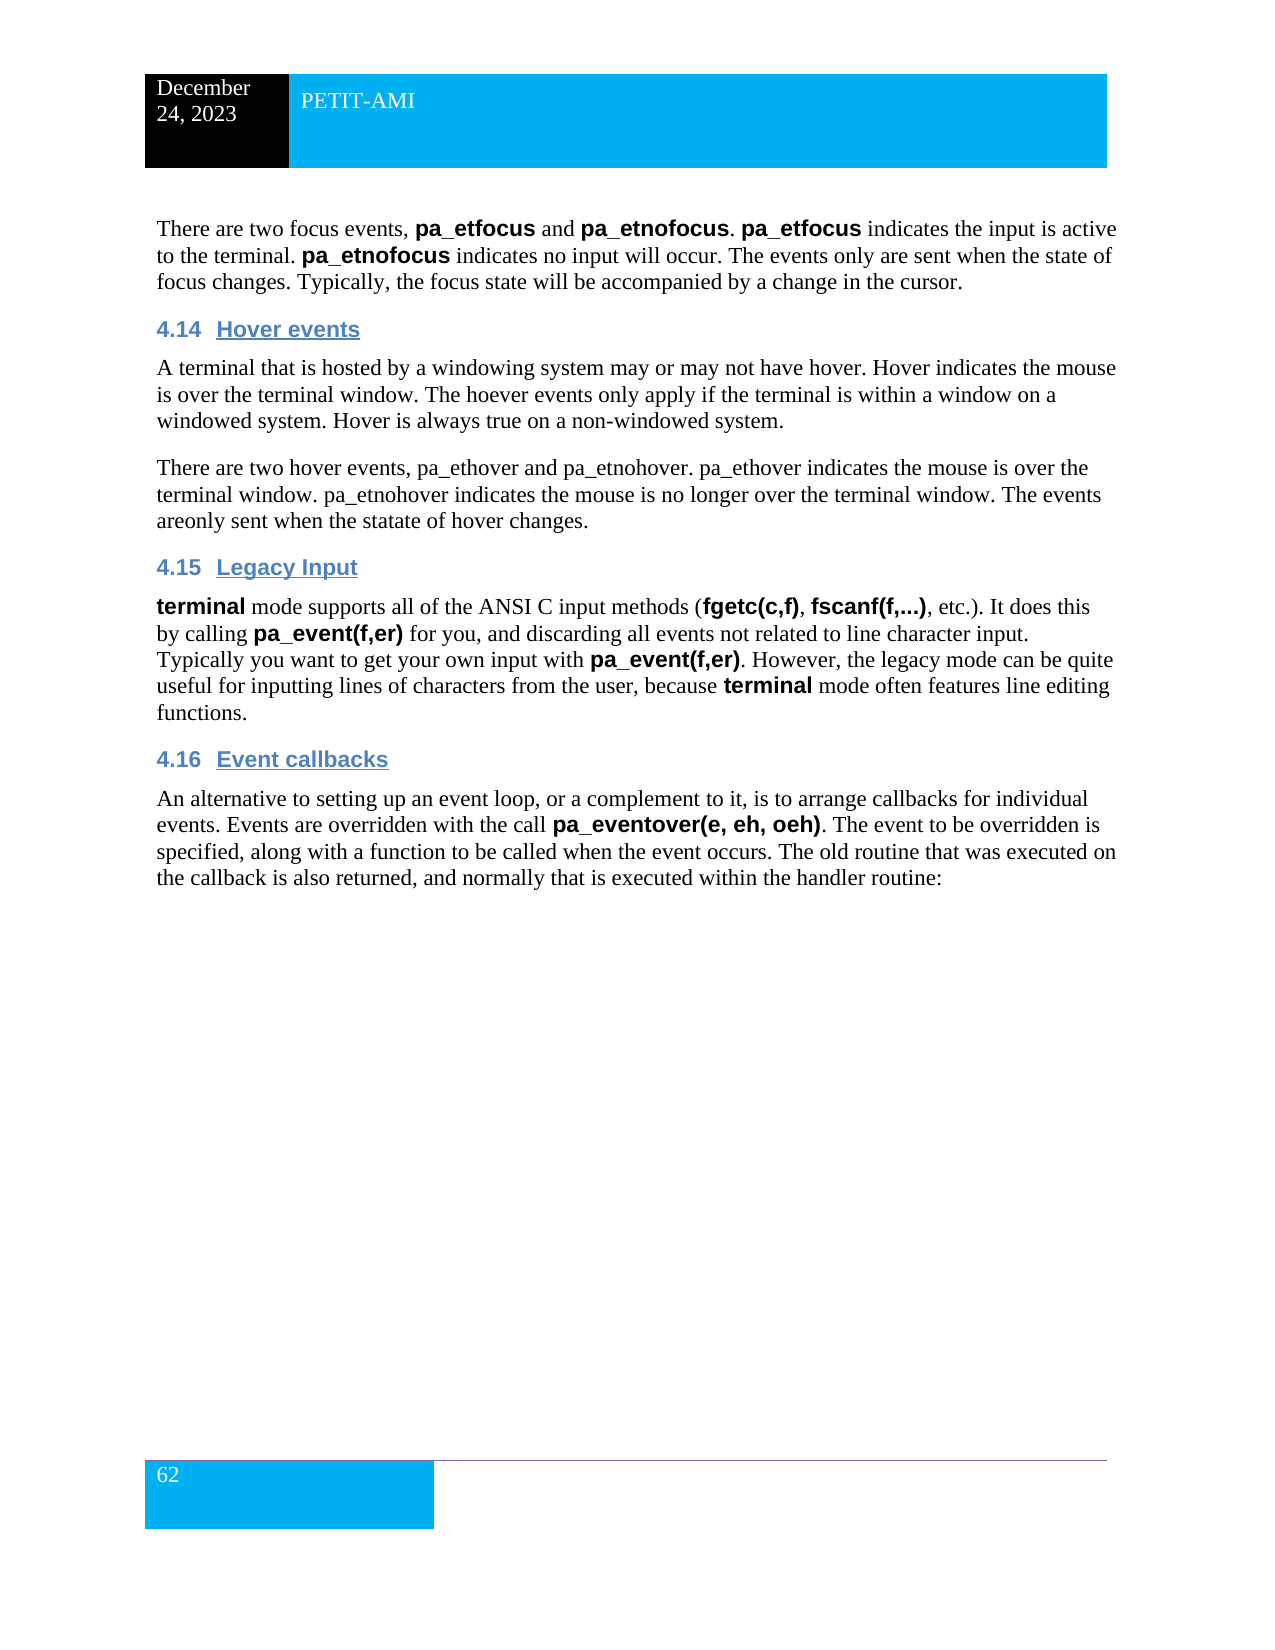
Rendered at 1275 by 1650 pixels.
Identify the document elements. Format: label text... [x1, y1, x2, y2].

text There are two hover events, pa_ethover and pa_etnohover. pa_ethover indicates the mouse is over the terminal window. pa_etnohover indicates the mouse is no longer over the terminal window. The events areonly sent when the statate of hover changes. [156, 454, 1118, 533]
text A terminal that is hosted by a windowing system may or may not have hover. Hover indicates the mouse is over the terminal window. The hoever events only apply if the terminal is within a window on a windowed system. Hover is always true on a non-windowed system. [156, 354, 1118, 433]
subtitle Hover events [156, 316, 1118, 342]
subtitle Event callbacks [156, 746, 1118, 772]
text There are two focus events, pa_etfocus and pa_etnofocus. pa_etfocus indicates the input is active to the terminal. pa_etnofocus indicates no input will occur. The events only are sent when the state of focus changes. Typically, the focus state will be accompanied by a change in the cursor. [156, 215, 1118, 295]
subtitle Legacy Input [156, 554, 1118, 581]
text An alternative to setting up an event loop, or a complement to it, is to arrange callbacks for individual events. Events are overridden with the call pa_eventover(e, eh, oeh). The event to be overridden is specified, along with a function to be called when the event occurs. The old routine that was executed on the callback is also returned, and normally that is executed within the handler routine: [156, 785, 1118, 890]
text terminal mode supports all of the ANSI C input methods (fgetc(c,f), fscanf(f,...), etc.). It does this by calling pa_event(f,er) for you, and discarding all events not related to line character input. Typically you want to get your own input with pa_event(f,er). However, the legacy mode can be quite useful for inputting lines of characters from the user, because terminal mode often features line editing functions. [156, 593, 1118, 725]
